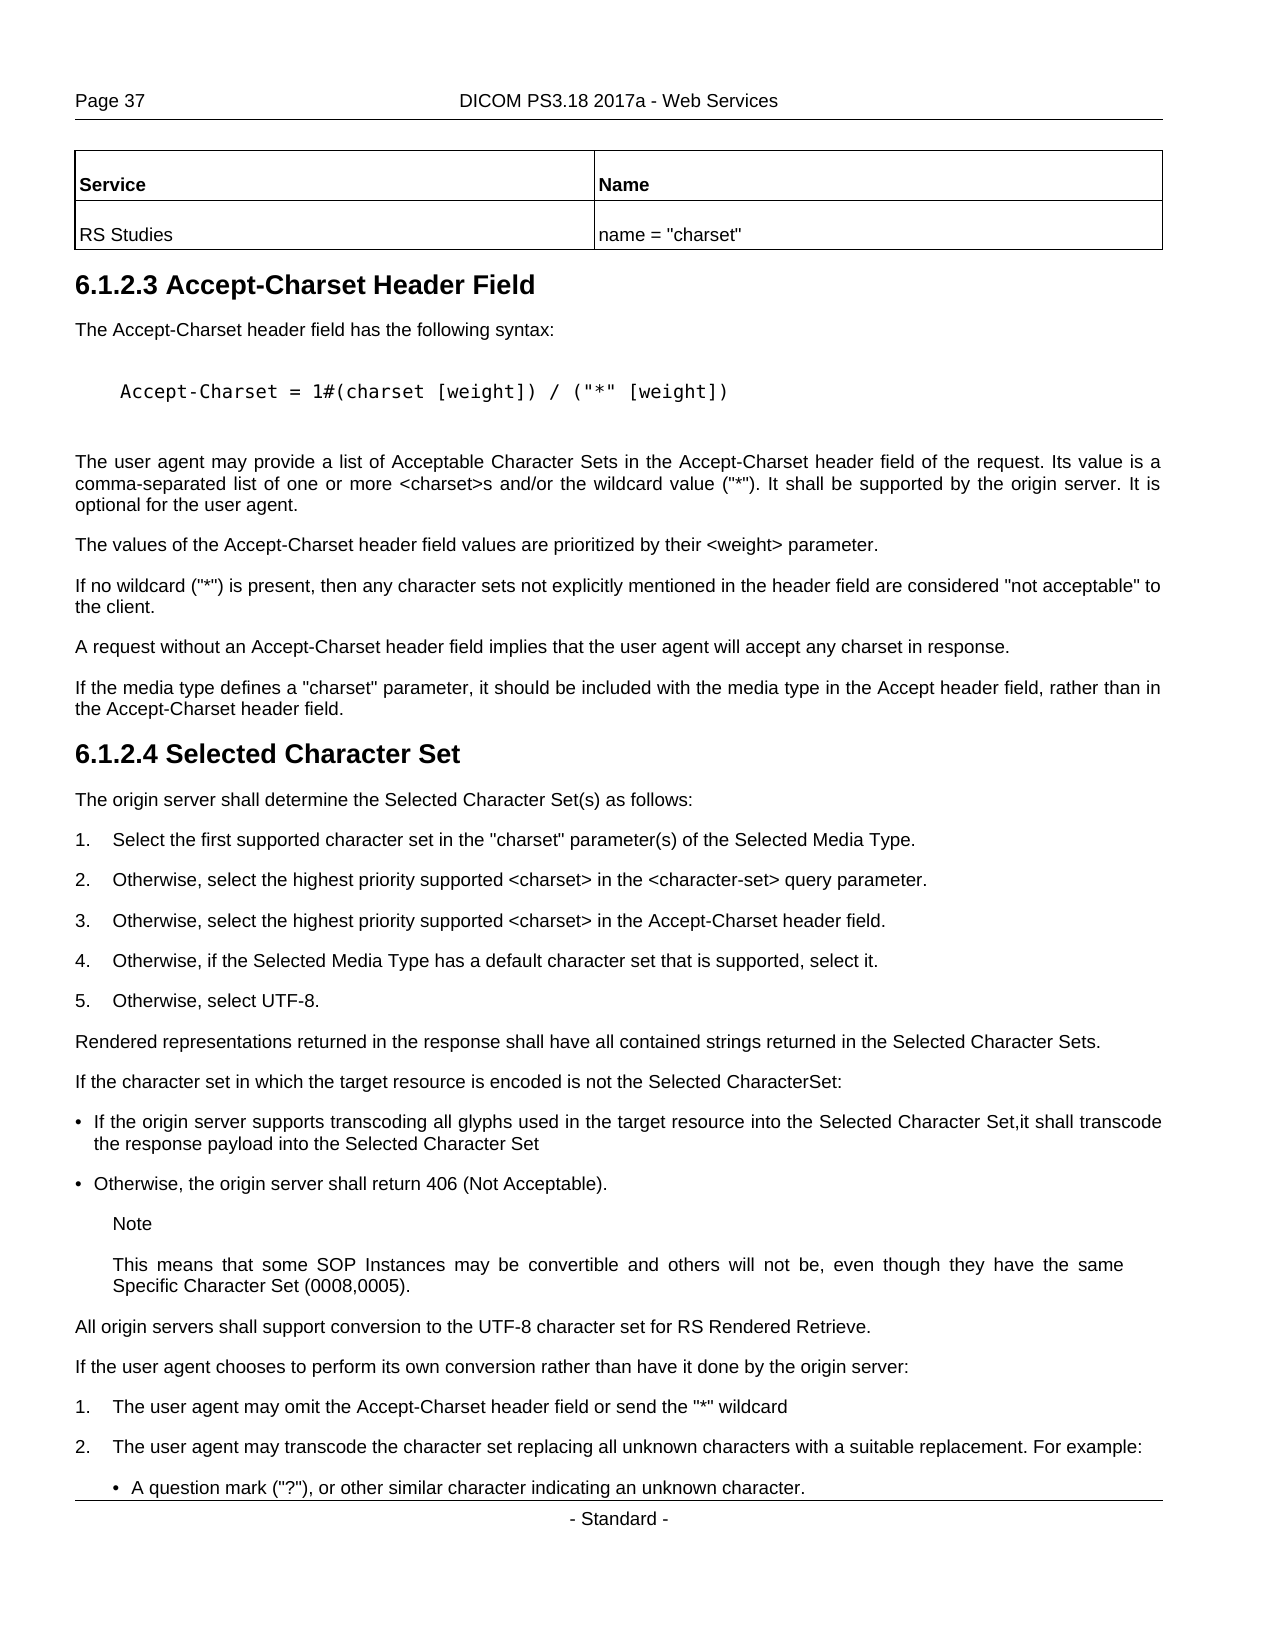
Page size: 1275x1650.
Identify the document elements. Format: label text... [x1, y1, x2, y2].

text If no wildcard ("*") is present, then any character sets not explicitly mentioned in the header field are considered "not acceptable" to the client. [75, 574, 1162, 618]
text If the media type defines a "charset" parameter, it should be included with the media type in the Accept header field, rather than in the Accept-Charset header field. [75, 677, 1162, 720]
list The user agent may transcode the character set replacing all unknown characters with a suitable replacement. For example: [75, 1436, 1162, 1458]
text If the character set in which the target resource is encoded is not the Selected CharacterSet: [75, 1071, 1162, 1092]
list If the origin server supports transcoding all glyphs used in the target resource into the Selected Character Set,it shall transcode the response payload into the Selected Character Set [75, 1111, 1162, 1154]
text If the user agent chooses to perform its own conversion rather than have it done by the origin server: [75, 1356, 1162, 1377]
list Otherwise, select the highest priority supported <charset> in the <character-set> query parameter. [75, 869, 1162, 891]
list The user agent may omit the Accept-Charset header field or send the "*" wildcard [75, 1396, 1162, 1418]
table_header Service [76, 151, 594, 200]
text 6.1.2.3 Accept-Charset Header Field [75, 269, 1162, 300]
list Select the first supported character set in the "charset" parameter(s) of the Selected Media Type. [75, 829, 1162, 850]
text All origin servers shall support conversion to the UTF-8 character set for RS Rendered Retrieve. [75, 1315, 1162, 1337]
table_header Name [595, 151, 1162, 200]
list Otherwise, the origin server shall return 406 (Not Acceptable). [75, 1173, 1162, 1194]
text The values of the Accept-Charset header field values are prioritized by their <weight> parameter. [75, 534, 1162, 556]
text 6.1.2.4 Selected Character Set [75, 738, 1162, 770]
text Note [112, 1213, 1125, 1235]
text Rendered representations returned in the response shall have all contained strings returned in the Selected Character Sets. [75, 1030, 1162, 1052]
list Otherwise, select the highest priority supported <charset> in the Accept-Charset header field. [75, 909, 1162, 931]
text Accept-Charset = 1#(charset [weight]) / ("*" [weight]) [75, 359, 1162, 432]
list Otherwise, select UTF-8. [75, 990, 1162, 1012]
list A question mark ("?"), or other similar character indicating an unknown character. [112, 1477, 1162, 1498]
text This means that some SOP Instances may be convertible and others will not be, even though they have the same Specific Character Set (0008,0005). [112, 1253, 1125, 1297]
text The origin server shall determine the Selected Character Set(s) as follows: [75, 788, 1162, 810]
table_cell name = "charset" [595, 201, 1162, 249]
text The user agent may provide a list of Acceptable Character Sets in the Accept-Charset header field of the request. Its value is a comma-separated list of one or more <charset>s and/or the wildcard value ("*"). It shall be supported by the origin server. It is optional for the user agent. [75, 451, 1162, 515]
list Otherwise, if the Selected Media Type has a default character set that is supported, select it. [75, 950, 1162, 971]
text The Accept-Charset header field has the following syntax: [75, 319, 1162, 341]
text A request without an Accept-Charset header field implies that the user agent will accept any charset in response. [75, 636, 1162, 658]
table_cell RS Studies [76, 201, 594, 249]
